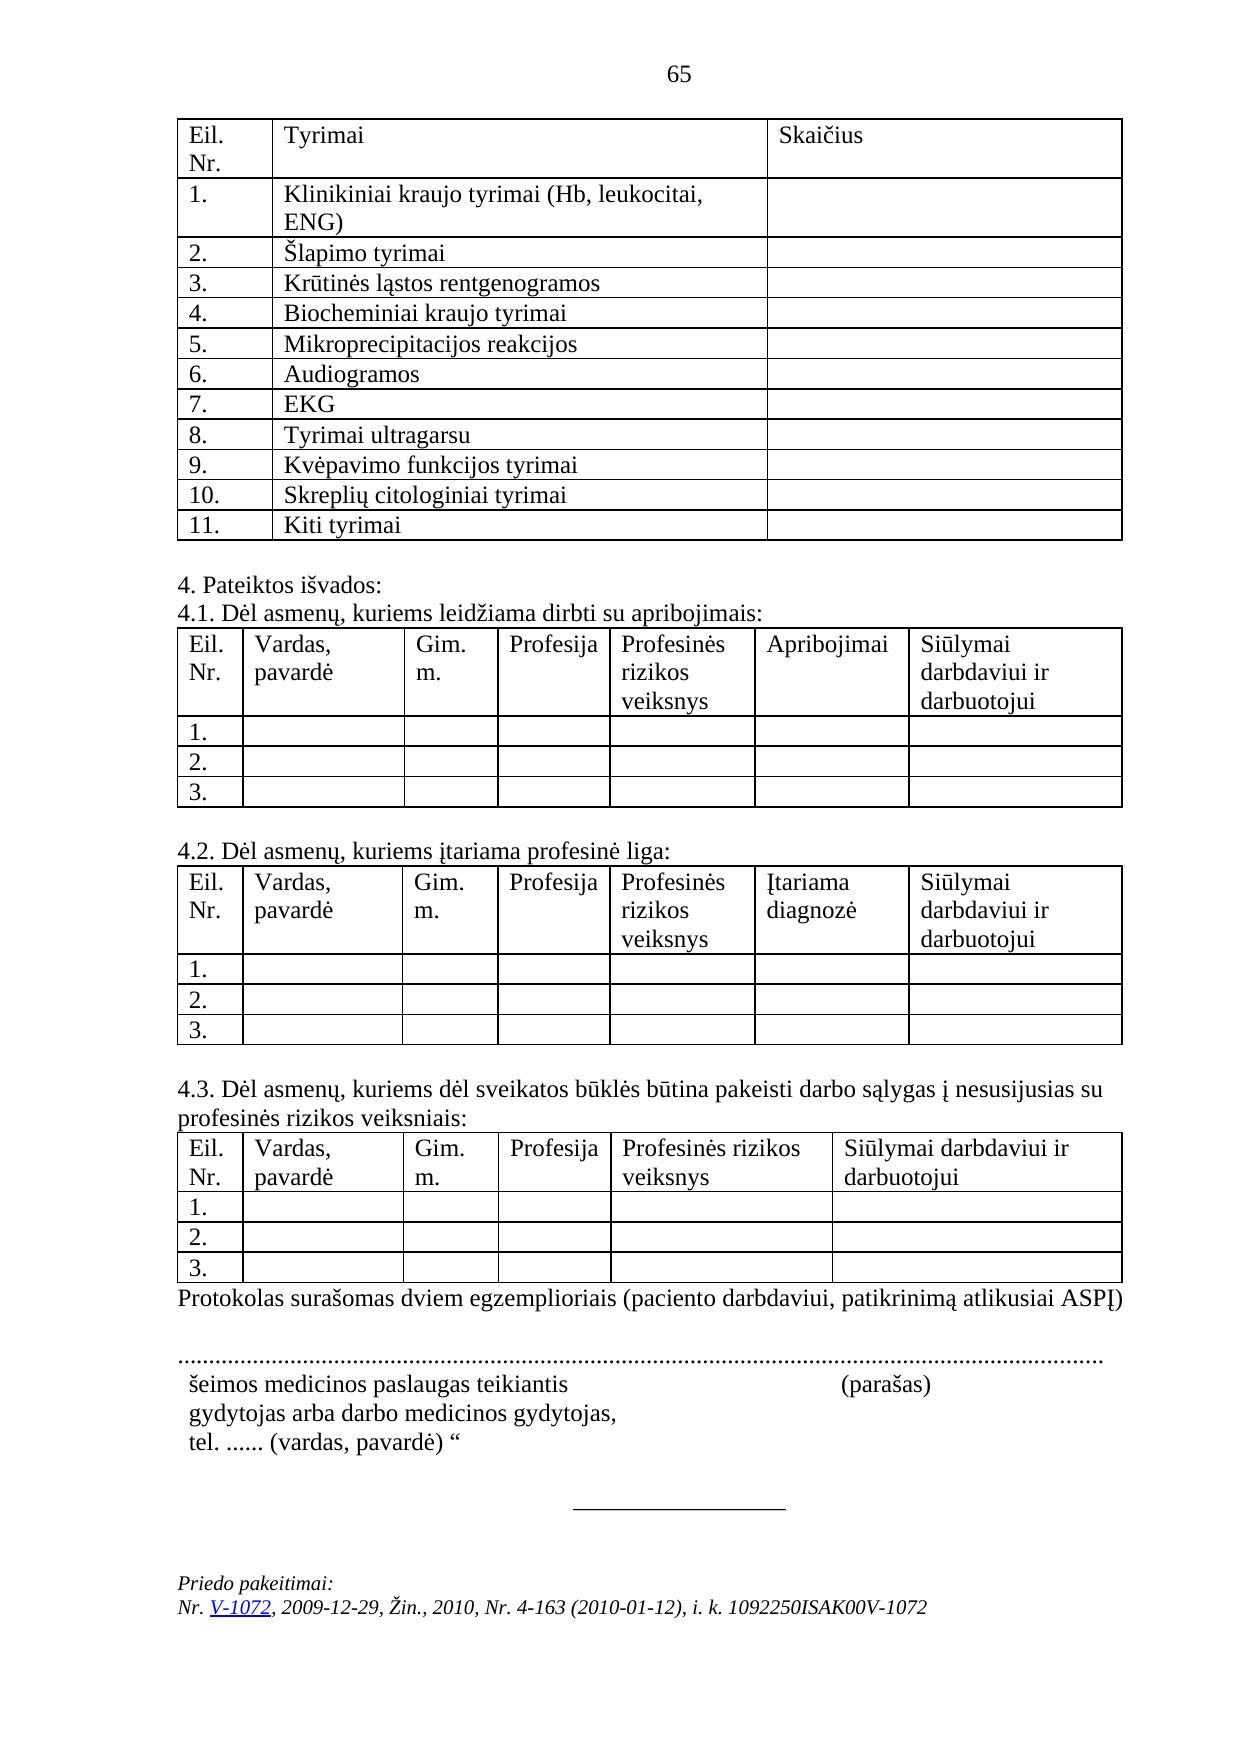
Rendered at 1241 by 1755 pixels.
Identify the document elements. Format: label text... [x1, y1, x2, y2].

table_cell Skreplių citologiniai tyrimai [273, 480, 767, 509]
table_cell [499, 955, 609, 983]
text Protokolas surašomas dviem egzemplioriais (paciento darbdaviui, patikrinimą atlikusiai ASPĮ) [177, 1283, 1181, 1312]
text 4.1. Dėl asmenų, kuriems leidžiama dirbti su apribojimais: [177, 598, 1181, 627]
table_header Skaičius [768, 120, 1121, 177]
table_cell [405, 777, 497, 806]
table_cell [768, 298, 1121, 327]
text Nr. V-1072, 2009-12-29, Žin., 2010, Nr. 4-163 (2010-01-12), i. k. 1092250ISAK00V-1072 [177, 1595, 1181, 1619]
table_cell [611, 747, 754, 776]
table_cell [403, 985, 497, 1013]
table_header Vardas, pavardė [244, 867, 402, 953]
table_cell [833, 1192, 1121, 1221]
table_cell [768, 390, 1121, 418]
text 4.2. Dėl asmenų, kuriems įtariama profesinė liga: [177, 836, 1181, 865]
table_cell [244, 1223, 403, 1251]
table_cell [768, 450, 1121, 479]
table_cell [404, 1192, 498, 1221]
table_cell [499, 747, 609, 776]
text 4. Pateiktos išvados: [177, 570, 1181, 598]
table_cell [244, 717, 404, 745]
table_cell [244, 777, 404, 806]
table_header Gim. m. [404, 1133, 498, 1191]
table_cell [756, 985, 908, 1013]
table_header Eil. Nr. [178, 629, 242, 715]
table_cell [244, 955, 402, 983]
table_header Profesinės rizikos veiksnys [611, 867, 754, 953]
table_header Siūlymai darbdaviui ir darbuotojui [910, 867, 1121, 953]
table_header Vardas, pavardė [244, 629, 404, 715]
table_cell [768, 329, 1121, 357]
table_header Eil. Nr. [178, 867, 242, 953]
table_cell [756, 777, 908, 806]
table_cell 10. [178, 480, 272, 509]
table_cell Kvėpavimo funkcijos tyrimai [273, 450, 767, 479]
table_cell [244, 747, 404, 776]
table_cell [611, 1015, 754, 1044]
table_cell [499, 1253, 610, 1282]
table_cell [768, 511, 1121, 539]
table_header Profesija [499, 629, 609, 715]
table_cell 6. [178, 359, 272, 388]
table_header Vardas, pavardė [244, 1133, 403, 1191]
table_cell 11. [178, 511, 272, 539]
table_header Gim. m. [403, 867, 497, 953]
table_cell [499, 1223, 610, 1251]
table_cell 1. [178, 717, 242, 745]
table_cell 1. [178, 955, 242, 983]
table_cell [499, 1015, 609, 1044]
table_cell [768, 480, 1121, 509]
table_cell EKG [273, 390, 767, 418]
table_cell [612, 1223, 832, 1251]
table_cell Audiogramos [273, 359, 767, 388]
table_cell [910, 717, 1121, 745]
table_cell [611, 717, 754, 745]
table_cell [768, 268, 1121, 297]
table_cell [756, 747, 908, 776]
table_cell 2. [178, 238, 272, 267]
table_header Gim. m. [405, 629, 497, 715]
table_cell 1. [178, 179, 272, 236]
table_cell [910, 777, 1121, 806]
table_header Apribojimai [756, 629, 908, 715]
table_header Tyrimai [273, 120, 767, 177]
table_cell 1. [178, 1192, 242, 1221]
text _________________ [177, 1484, 1181, 1513]
table_cell [499, 1192, 610, 1221]
table_header Įtariama diagnozė [756, 867, 908, 953]
table_cell [756, 717, 908, 745]
table_cell [768, 420, 1121, 448]
table_cell [910, 1015, 1121, 1044]
table_cell [768, 179, 1121, 236]
table_cell [405, 747, 497, 776]
table_cell [244, 985, 402, 1013]
table_cell [405, 717, 497, 745]
table_cell [833, 1253, 1121, 1282]
table_header Siūlymai darbdaviui ir darbuotojui [833, 1133, 1121, 1191]
table_cell [833, 1223, 1121, 1251]
table_cell 8. [178, 420, 272, 448]
table_header Eil. Nr. [178, 120, 272, 177]
table_cell [499, 985, 609, 1013]
table_cell [612, 1253, 832, 1282]
table_cell 2. [178, 747, 242, 776]
text 4.3. Dėl asmenų, kuriems dėl sveikatos būklės būtina pakeisti darbo sąlygas į nesusijusias su profesinės rizikos veiksniais: [177, 1074, 1181, 1132]
table_cell Tyrimai ultragarsu [273, 420, 767, 448]
table_cell [611, 955, 754, 983]
table_cell [403, 1015, 497, 1044]
table_header Profesinės rizikos veiksnys [611, 629, 754, 715]
table_cell 7. [178, 390, 272, 418]
table_cell Klinikiniai kraujo tyrimai (Hb, leukocitai, ENG) [273, 179, 767, 236]
table_cell [768, 359, 1121, 388]
text Priedo pakeitimai: [177, 1571, 1181, 1595]
table_cell Kiti tyrimai [273, 511, 767, 539]
table_cell [768, 238, 1121, 267]
table_cell Mikroprecipitacijos reakcijos [273, 329, 767, 357]
table_cell [611, 985, 754, 1013]
table_cell 2. [178, 1223, 242, 1251]
table_cell [910, 985, 1121, 1013]
table_cell [244, 1192, 403, 1221]
table_cell [404, 1223, 498, 1251]
table_cell [612, 1192, 832, 1221]
table_cell [756, 1015, 908, 1044]
table_cell [499, 717, 609, 745]
table_cell 3. [178, 777, 242, 806]
table_cell [756, 955, 908, 983]
table_header Profesinės rizikos veiksnys [612, 1133, 832, 1191]
table_cell [404, 1253, 498, 1282]
table_cell Šlapimo tyrimai [273, 238, 767, 267]
table_cell [611, 777, 754, 806]
table_cell 5. [178, 329, 272, 357]
table_cell [910, 747, 1121, 776]
table_header Siūlymai darbdaviui ir darbuotojui [910, 629, 1121, 715]
table_cell Krūtinės ląstos rentgenogramos [273, 268, 767, 297]
table_cell [244, 1015, 402, 1044]
table_cell 4. [178, 298, 272, 327]
table_cell [403, 955, 497, 983]
table_cell [499, 777, 609, 806]
table_cell 2. [178, 985, 242, 1013]
table_header šeimos medicinos paslaugas teikiantis gydytojas arba darbo medicinos gydytojas, tel. ...... (vardas, pavardė) “ [177, 1369, 650, 1456]
table_header Profesija [499, 1133, 610, 1191]
table_cell [244, 1253, 403, 1282]
table_cell 3. [178, 268, 272, 297]
text ... [177, 1341, 1181, 1369]
table_cell 9. [178, 450, 272, 479]
table_header Eil. Nr. [178, 1133, 242, 1191]
table_header (parašas) [650, 1369, 1122, 1456]
table_cell 3. [178, 1015, 242, 1044]
table_header Profesija [499, 867, 609, 953]
table_cell 3. [178, 1253, 242, 1282]
table_cell Biocheminiai kraujo tyrimai [273, 298, 767, 327]
table_cell [910, 955, 1121, 983]
